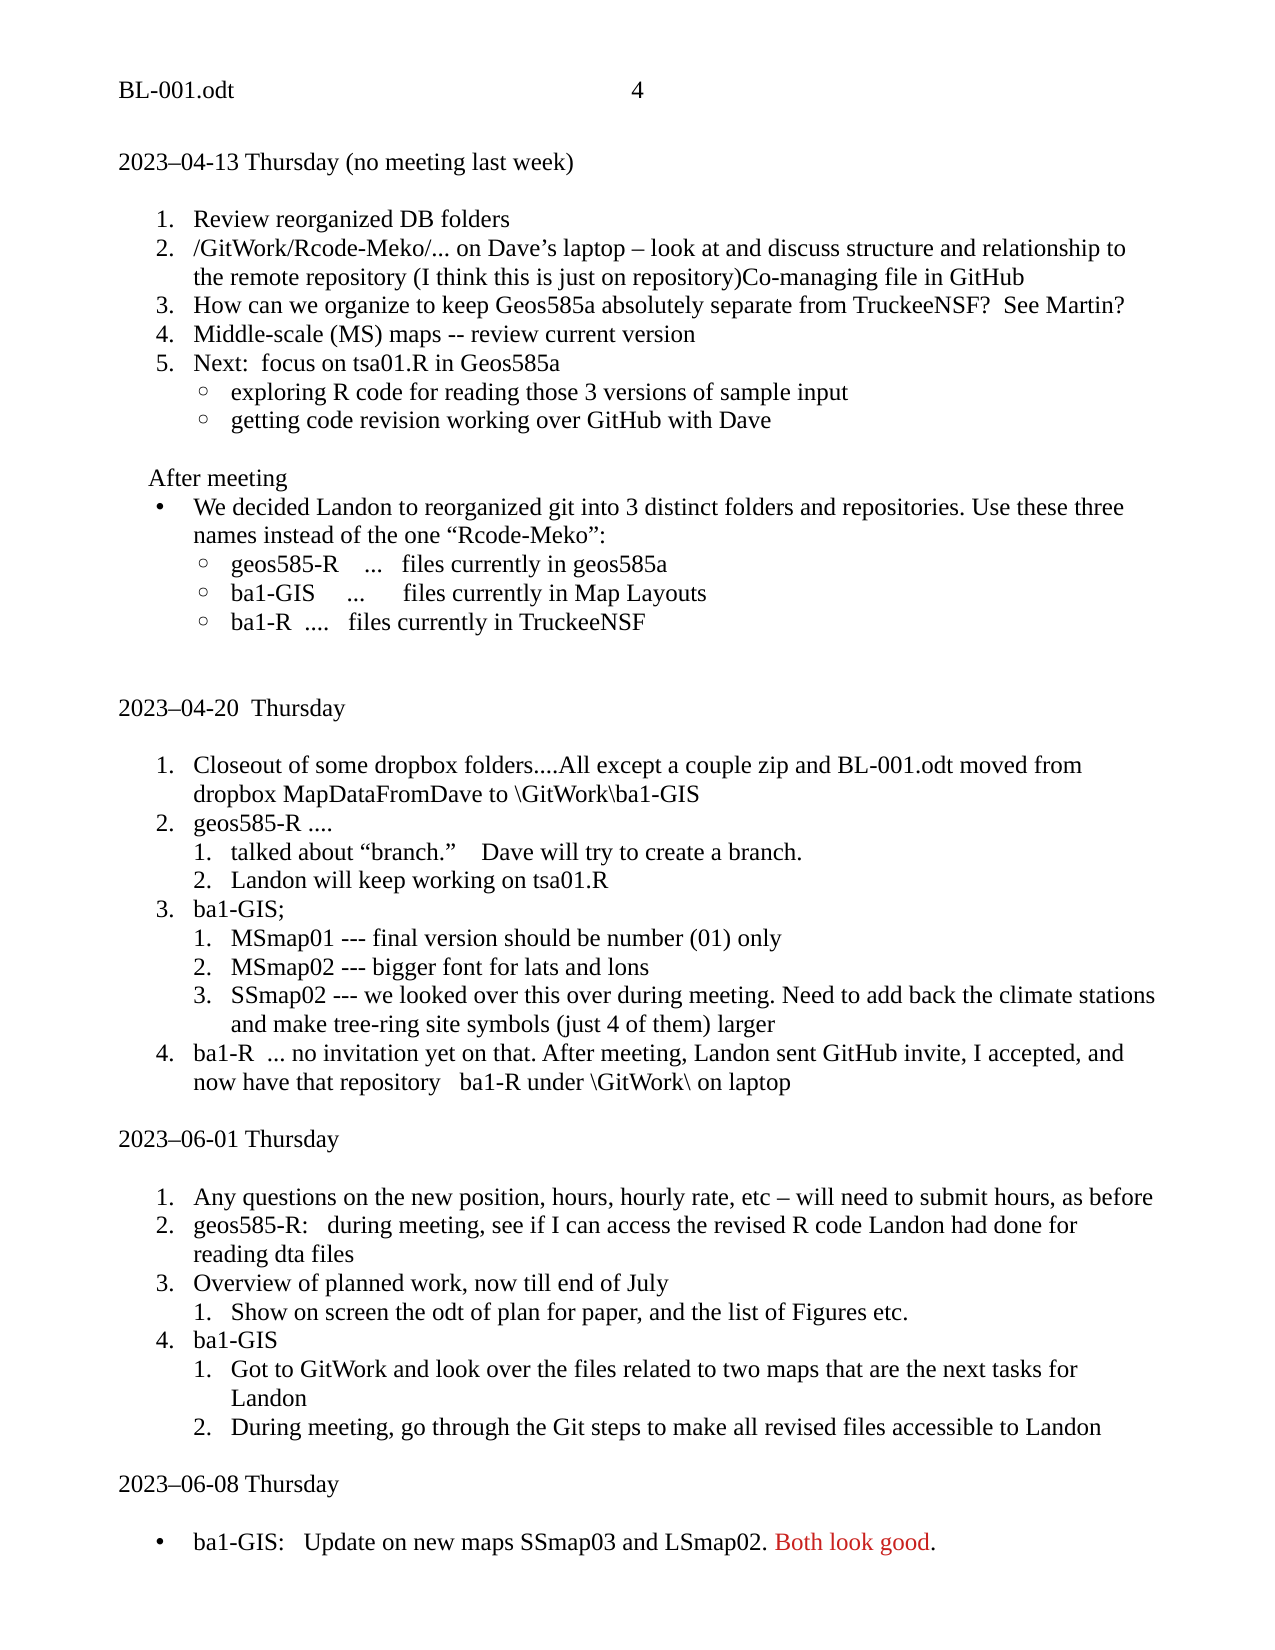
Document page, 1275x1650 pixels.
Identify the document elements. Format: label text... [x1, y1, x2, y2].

list geos585-R .... [156, 808, 1157, 837]
text After meeting [118, 463, 1157, 492]
list ba1-GIS ... files currently in Map Layouts [193, 578, 1157, 607]
list Middle-scale (MS) maps -- review current version [156, 319, 1157, 348]
text 2023–06-01 Thursday [118, 1124, 1157, 1153]
list MSmap02 --- bigger font for lats and lons [193, 952, 1157, 981]
list talked about “branch.” Dave will try to create a branch. [193, 837, 1157, 866]
list /GitWork/Rcode-Meko/... on Dave’s laptop – look at and discuss structure and relationship to the remote repository (I think this is just on repository)Co-managing file in GitHub [156, 233, 1157, 291]
list Next: focus on tsa01.R in Geos585a [156, 348, 1157, 377]
list getting code revision working over GitHub with Dave [193, 406, 1157, 434]
list ba1-R ... no invitation yet on that. After meeting, Landon sent GitHub invite, I accepted, and now have that repository ba1-R under \GitWork\ on laptop [156, 1038, 1157, 1096]
list Show on screen the odt of plan for paper, and the list of Figures etc. [193, 1297, 1157, 1326]
list Got to GitWork and look over the files related to two maps that are the next tasks for Landon [193, 1354, 1157, 1412]
list ba1-GIS: Update on new maps SSmap03 and LSmap02. Both look good. [156, 1527, 1157, 1556]
list Review reorganized DB folders [156, 204, 1157, 233]
text 2023–04-13 Thursday (no meeting last week) [118, 147, 1157, 176]
list Overview of planned work, now till end of July [156, 1268, 1157, 1297]
text 2023–06-08 Thursday [118, 1469, 1157, 1498]
list We decided Landon to reorganized git into 3 distinct folders and repositories. Use these three names instead of the one “Rcode-Meko”: [156, 492, 1157, 549]
text 2023–04-20 Thursday [118, 693, 1157, 751]
list geos585-R: during meeting, see if I can access the revised R code Landon had done for reading dta files [156, 1211, 1157, 1268]
list During meeting, go through the Git steps to make all revised files accessible to Landon [193, 1412, 1157, 1441]
list Any questions on the new position, hours, hourly rate, etc – will need to submit hours, as before [156, 1182, 1157, 1211]
list MSmap01 --- final version should be number (01) only [193, 923, 1157, 952]
list SSmap02 --- we looked over this over during meeting. Need to add back the climate stations and make tree-ring site symbols (just 4 of them) larger [193, 981, 1157, 1038]
list Closeout of some dropbox folders....All except a couple zip and BL-001.odt moved from dropbox MapDataFromDave to \GitWork\ba1-GIS [156, 751, 1157, 808]
list Landon will keep working on tsa01.R [193, 866, 1157, 894]
list How can we organize to keep Geos585a absolutely separate from TruckeeNSF? See Martin? [156, 291, 1157, 319]
list ba1-GIS; [156, 894, 1157, 923]
list ba1-R .... files currently in TruckeeNSF [193, 607, 1157, 636]
list exploring R code for reading those 3 versions of sample input [193, 377, 1157, 406]
list geos585-R ... files currently in geos585a [193, 549, 1157, 578]
list ba1-GIS [156, 1326, 1157, 1354]
